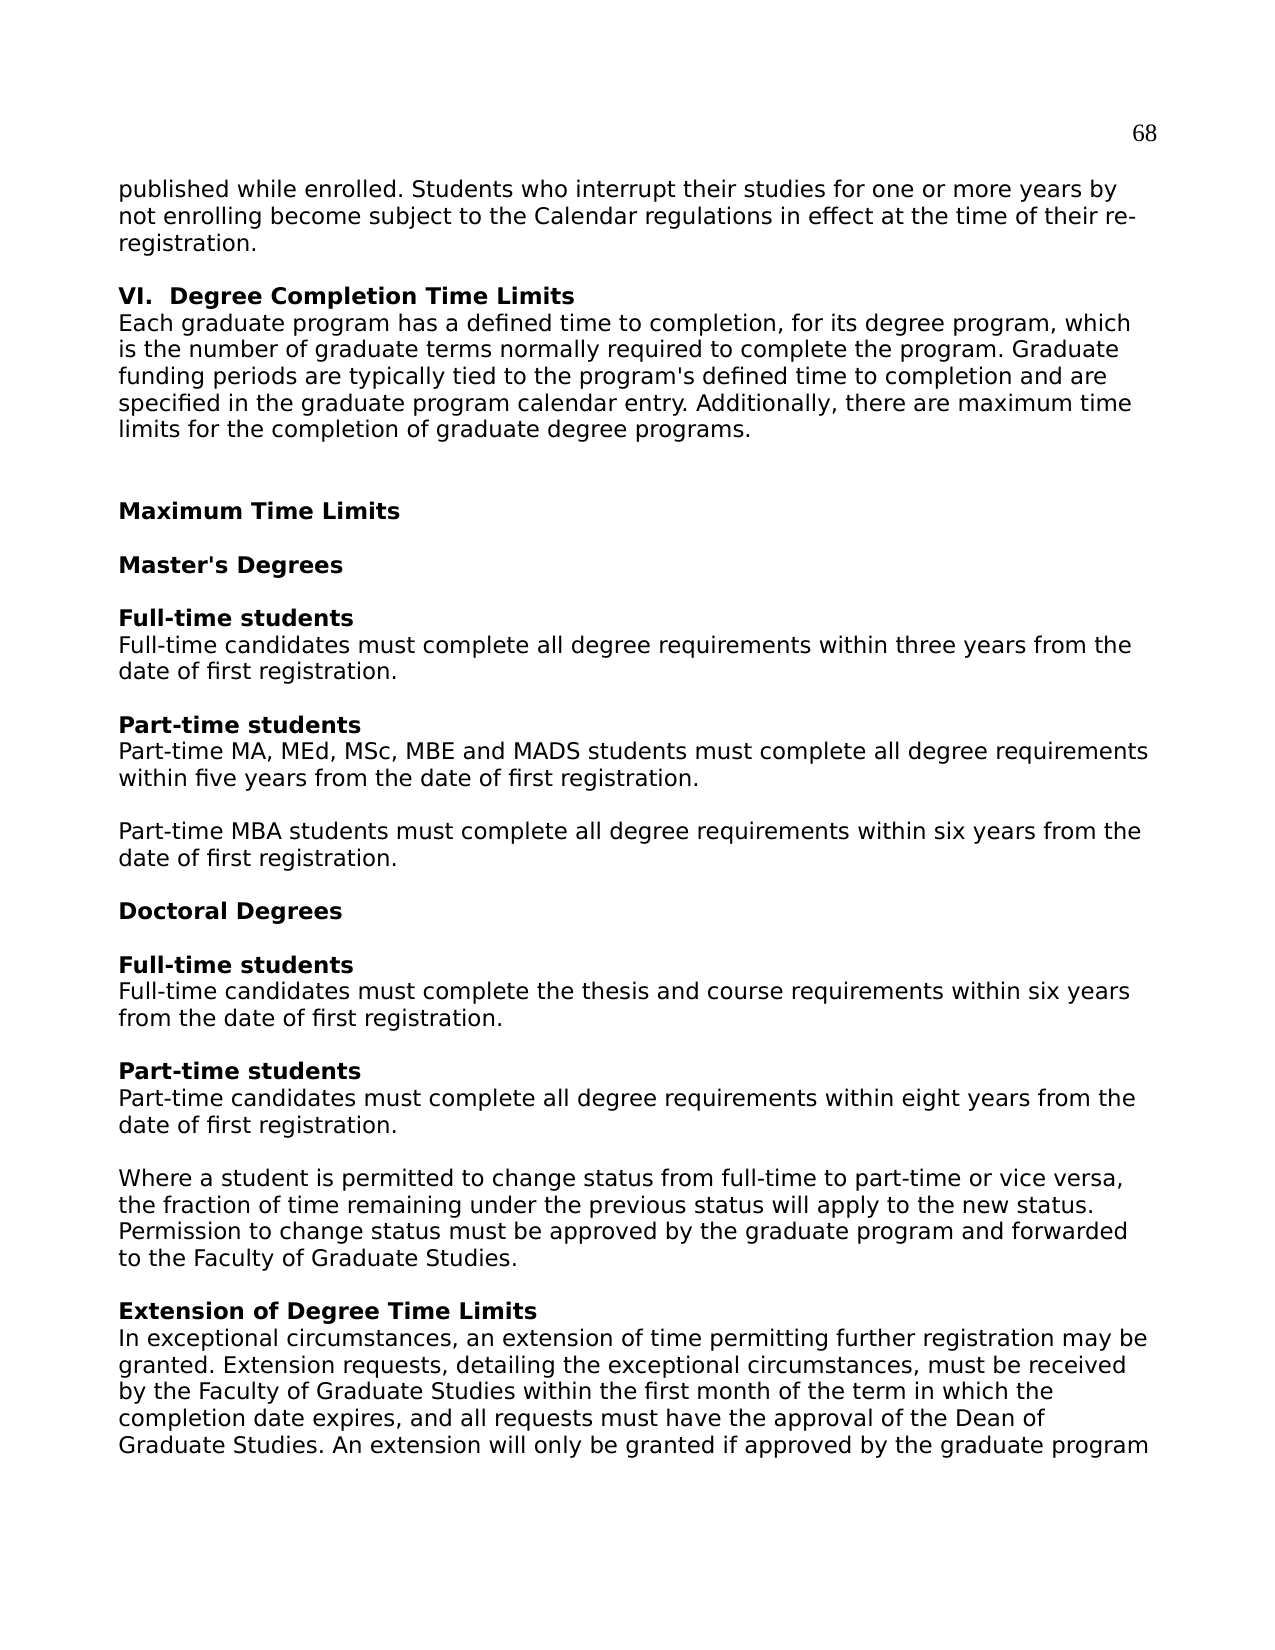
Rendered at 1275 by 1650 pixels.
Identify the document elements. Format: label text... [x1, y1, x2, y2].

text published while enrolled. Students who interrupt their studies for one or more years by not enrolling become subject to the Calendar regulations in effect at the time of their re-registration. VI. Degree Completion Time Limits Each graduate program has a defined time to completion, for its degree program, which is the number of graduate terms normally required to complete the program. Graduate funding periods are typically tied to the program's defined time to completion and are specified in the graduate program calendar entry. Additionally, there are maximum time limits for the completion of graduate degree programs. [118, 176, 1157, 472]
text Maximum Time Limits Master's Degrees Full-time students Full-time candidates must complete all degree requirements within three years from the date of first registration. Part-time students Part-time MA, MEd, MSc, MBE and MADS students must complete all degree requirements within five years from the date of first registration. Part-time MBA students must complete all degree requirements within six years from the date of first registration. Doctoral Degrees Full-time students Full-time candidates must complete the thesis and course requirements within six years from the date of first registration. Part-time students Part-time candidates must complete all degree requirements within eight years from the date of first registration. Where a student is permitted to change status from full-time to part-time or vice versa, the fraction of time remaining under the previous status will apply to the new status. Permission to change status must be approved by the graduate program and forwarded to the Faculty of Graduate Studies. Extension of Degree Time Limits In exceptional circumstances, an extension of time permitting further registration may be granted. Extension requests, detailing the exceptional circumstances, must be received by the Faculty of Graduate Studies within the first month of the term in which the completion date expires, and all requests must have the approval of the Dean of Graduate Studies. An extension will only be granted if approved by the graduate program [118, 472, 1157, 1458]
